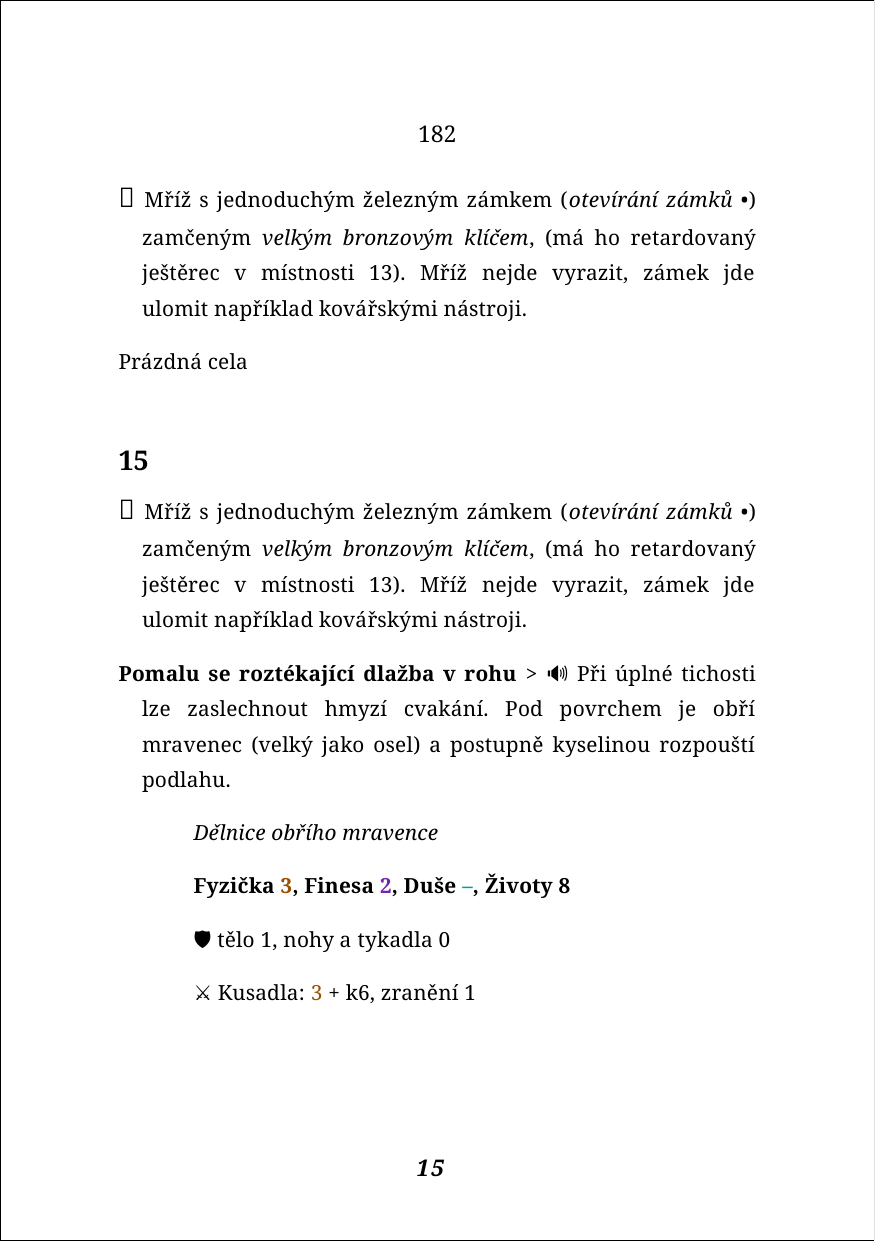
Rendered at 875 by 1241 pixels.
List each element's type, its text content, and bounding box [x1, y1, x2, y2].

list Dělnice obřího mravence [156, 818, 756, 847]
list 🛡 tělo 1, nohy a tykadla 0 [156, 925, 756, 953]
list Fyzička 3, Finesa 2, Duše –, Životy 8 [156, 872, 756, 900]
text 🚪 Mříž s jednoduchým železným zámkem (otevírání zámků •) zamčeným velkým bronzovým klíčem, (má ho retardovaný ještěrec v místnosti 13). Mříž nejde vyrazit, zámek jde ulomit například kovářskými nástroji. [118, 179, 756, 322]
text Pomalu se roztékající dlažba v rohu > 🔊 Při úplné tichosti lze zaslechnout hmyzí cvakání. Pod povrchem je obří mravenec (velký jako osel) a postupně kyselinou rozpouští podlahu. [118, 659, 756, 794]
subtitle 15 [118, 442, 756, 479]
text 🚪 Mříž s jednoduchým železným zámkem (otevírání zámků •) zamčeným velkým bronzovým klíčem, (má ho retardovaný ještěrec v místnosti 13). Mříž nejde vyrazit, zámek jde ulomit například kovářskými nástroji. [118, 490, 756, 634]
text Prázdná cela [118, 347, 756, 376]
list ⚔ Kusadla: 3 + k6, zranění 1 [156, 978, 756, 1007]
